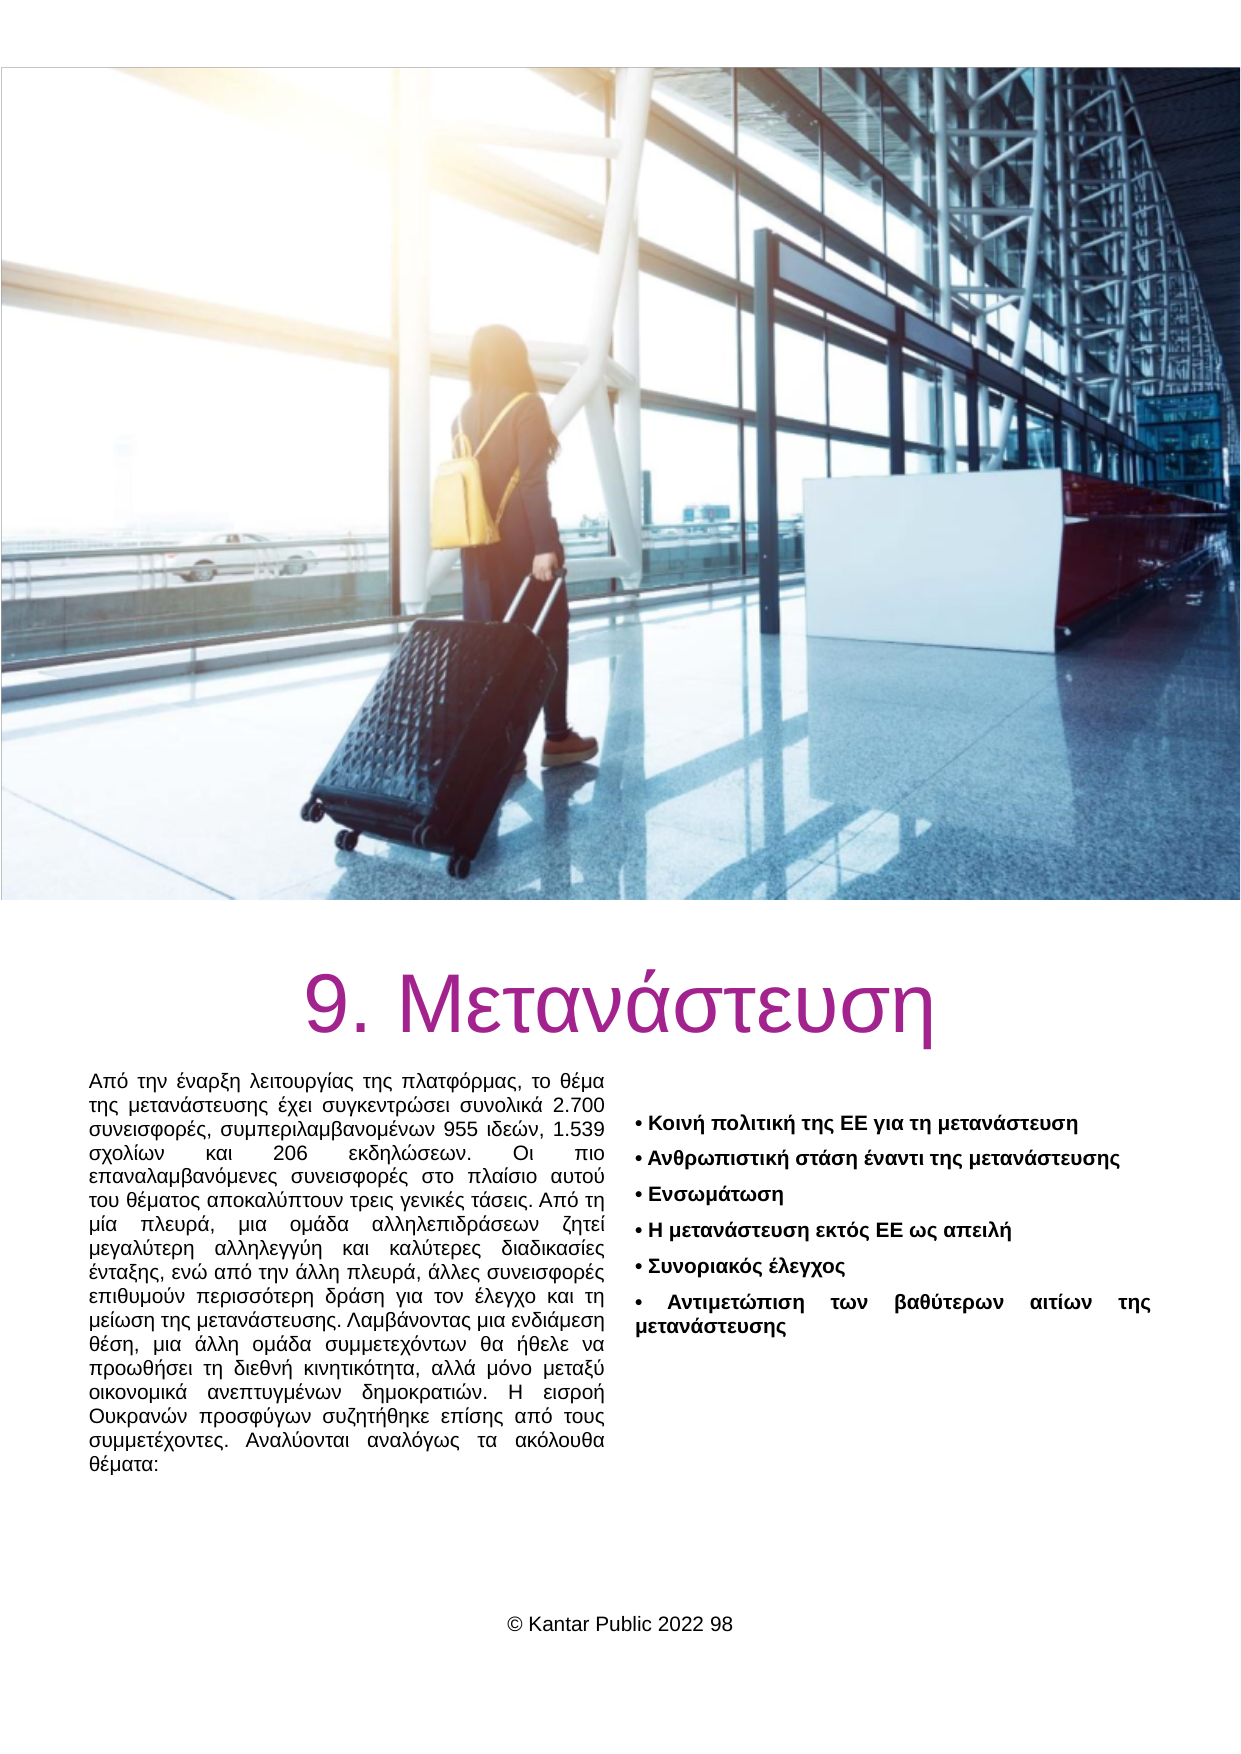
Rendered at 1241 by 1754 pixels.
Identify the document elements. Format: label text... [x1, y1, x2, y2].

picture [0, 67, 1241, 900]
text • Κοινή πολιτική της ΕΕ για τη μετανάστευση [635, 1110, 1152, 1134]
text • Αντιμετώπιση των βαθύτερων αιτίων της μετανάστευσης [635, 1289, 1152, 1337]
text • Ενσωμάτωση [635, 1182, 1152, 1206]
text • Συνοριακός έλεγχος [635, 1254, 1152, 1278]
text • Η μετανάστευση εκτός ΕΕ ως απειλή [635, 1218, 1152, 1242]
subtitle 9. Μετανάστευση [88, 954, 1152, 1050]
text Από την έναρξη λειτουργίας της πλατφόρμας, το θέμα της μετανάστευσης έχει συγκεντρώσει συνολικά 2.700 συνεισφορές, συμπεριλαμβανομένων 955 ιδεών, 1.539 σχολίων και 206 εκδηλώσεων. Οι πιο επαναλαμβανόμενες συνεισφορές στο πλαίσιο αυτού του θέματος αποκαλύπτουν τρεις γενικές τάσεις. Από τη μία πλευρά, μια ομάδα αλληλεπιδράσεων ζητεί μεγαλύτερη αλληλεγγύη και καλύτερες διαδικασίες ένταξης, ενώ από την άλλη πλευρά, άλλες συνεισφορές επιθυμούν περισσότερη δράση για τον έλεγχο και τη μείωση της μετανάστευσης. Λαμβάνοντας μια ενδιάμεση θέση, μια άλλη ομάδα συμμετεχόντων θα ήθελε να προωθήσει τη διεθνή κινητικότητα, αλλά μόνο μεταξύ οικονομικά ανεπτυγμένων δημοκρατιών. Η εισροή Ουκρανών προσφύγων συζητήθηκε επίσης από τους συμμετέχοντες. Αναλύονται αναλόγως τα ακόλουθα θέματα: [88, 1068, 605, 1476]
text • Ανθρωπιστική στάση έναντι της μετανάστευσης [635, 1146, 1152, 1170]
